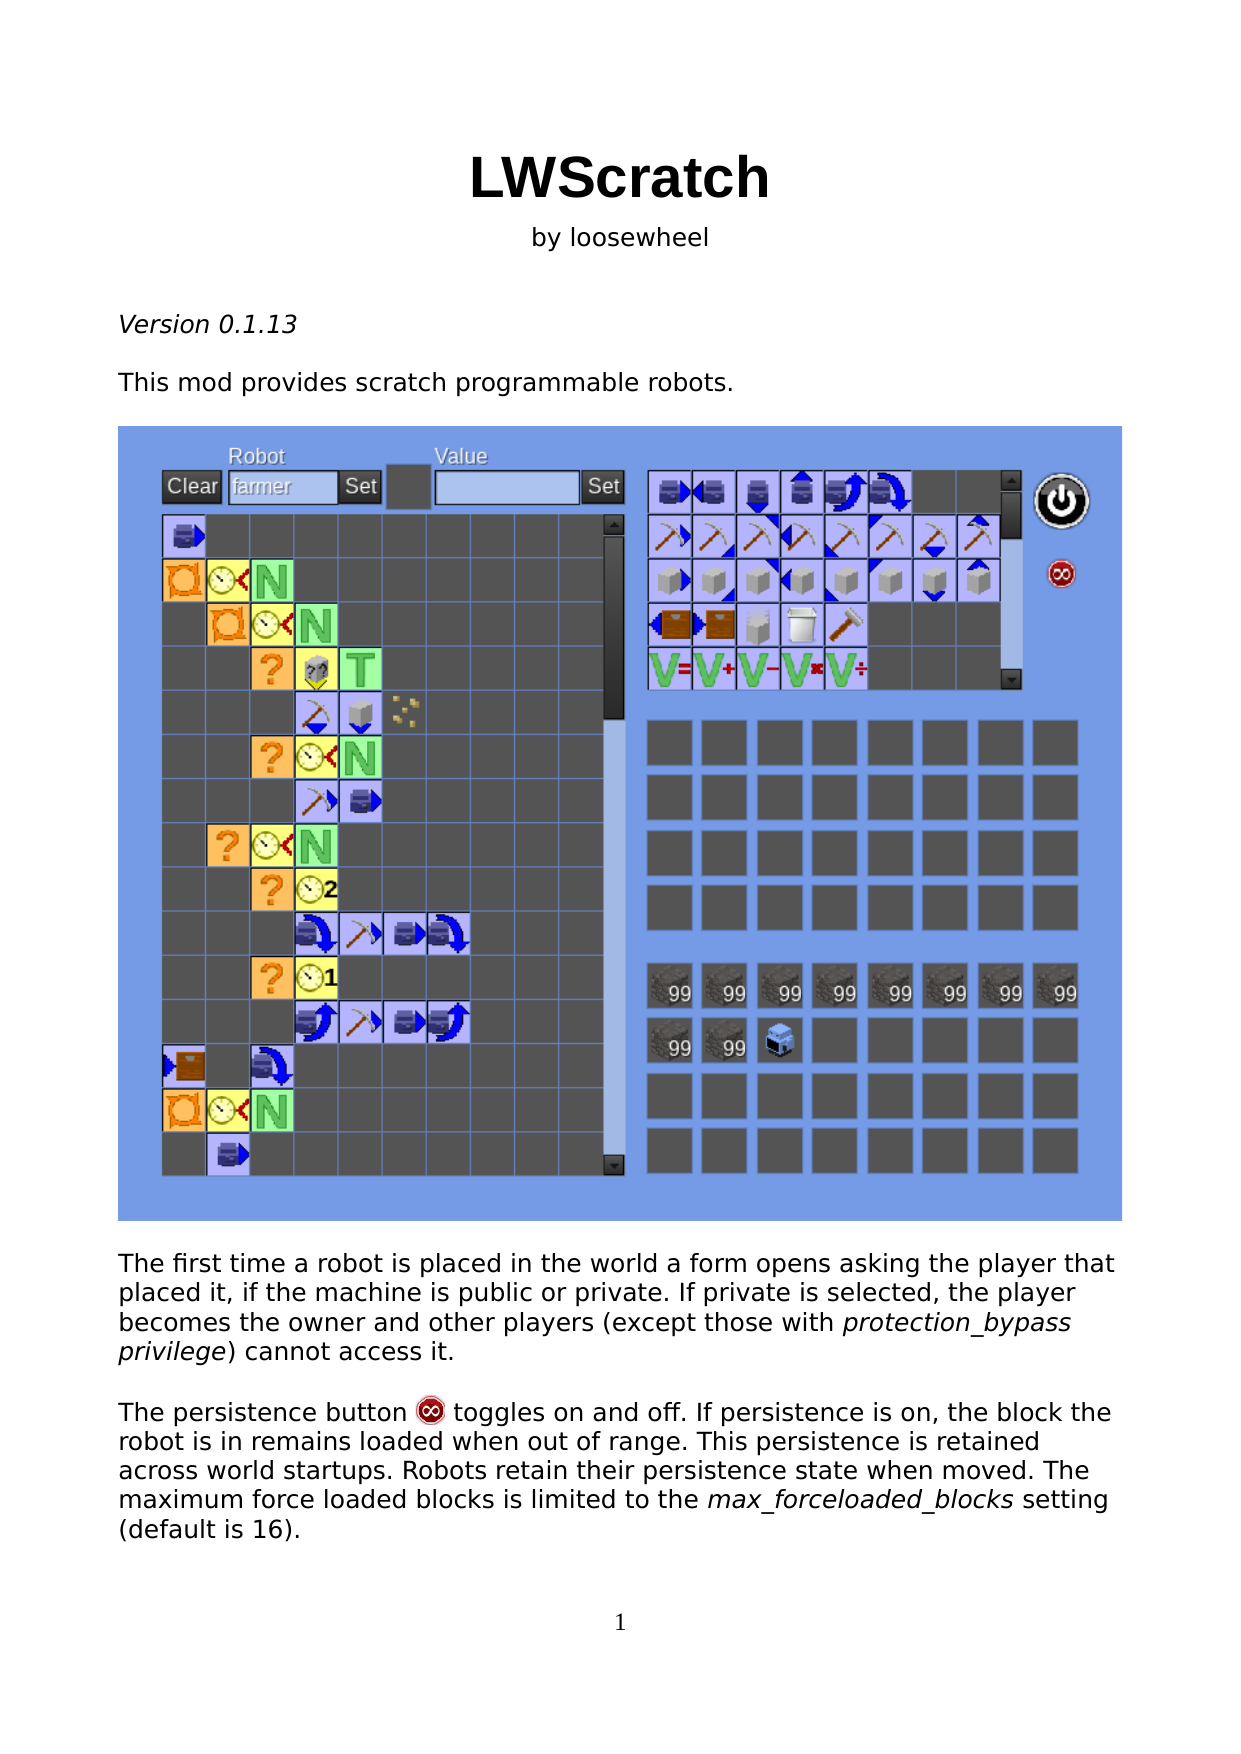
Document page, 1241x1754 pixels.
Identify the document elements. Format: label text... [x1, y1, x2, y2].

text Version 0.1.13 [118, 310, 1122, 339]
text by loosewheel [118, 223, 1122, 252]
text The persistence button toggles on and off. If persistence is on, the block the robot is in remains loaded when out of range. This persistence is retained across world startups. Robots retain their persistence state when moved. The maximum force loaded blocks is limited to the max_forceloaded_blocks setting (default is 16). [118, 1395, 1122, 1544]
title LWScratch [118, 143, 1122, 210]
text This mod provides scratch programmable robots. [118, 368, 1122, 397]
text The first time a robot is placed in the world a form opens asking the player that placed it, if the machine is public or private. If private is selected, the player becomes the owner and other players (except those with protection_bypass privilege) cannot access it. [118, 1249, 1122, 1366]
picture [118, 426, 1123, 1221]
picture [415, 1395, 445, 1425]
